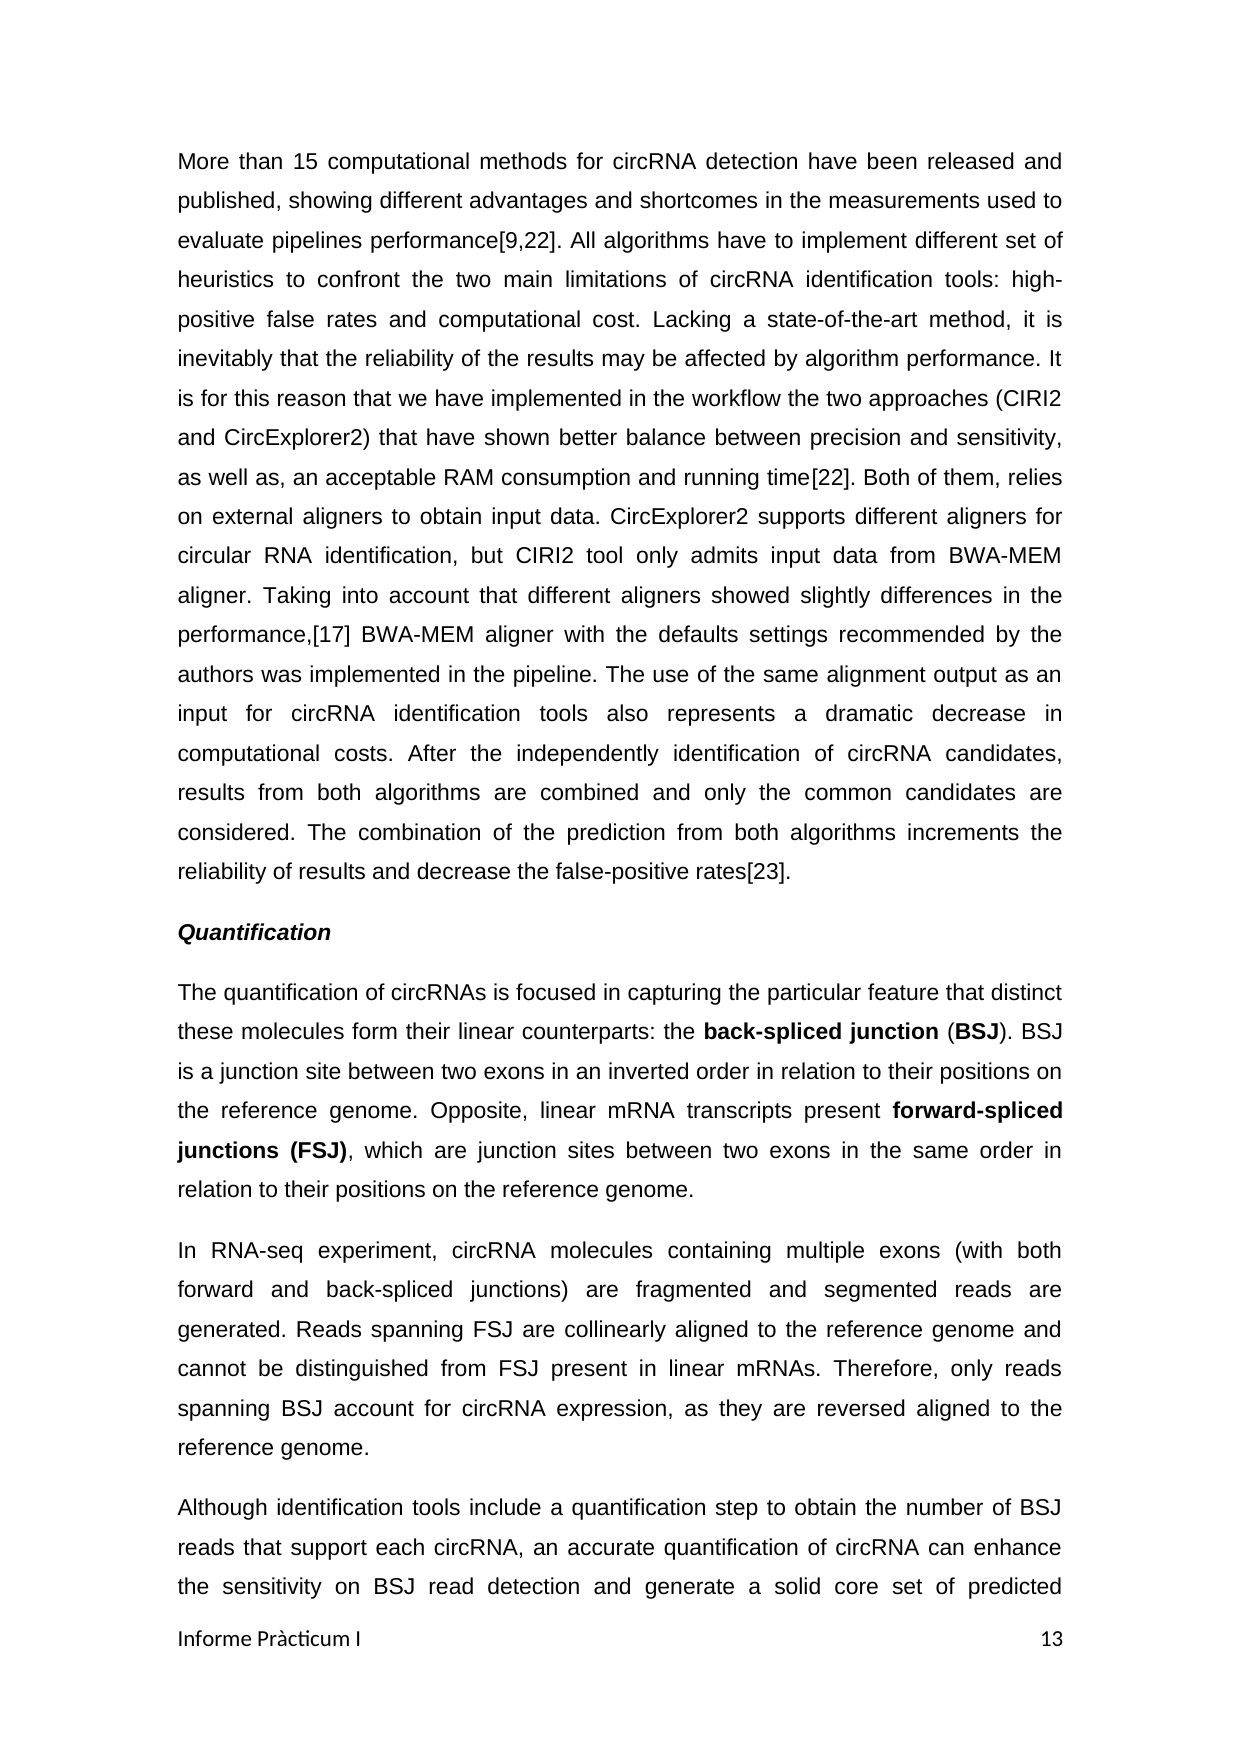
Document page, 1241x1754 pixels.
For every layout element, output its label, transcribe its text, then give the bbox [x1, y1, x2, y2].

text Quantification [177, 918, 1063, 945]
text The quantification of circRNAs is focused in capturing the particular feature that distinct these molecules form their linear counterparts: the back-spliced junction (BSJ). BSJ is a junction site between two exons in an inverted order in relation to their positions on the reference genome. Opposite, linear mRNA transcripts present forward-spliced junctions (FSJ), which are junction sites between two exons in the same order in relation to their positions on the reference genome. [177, 979, 1063, 1203]
text More than 15 computational methods for circRNA detection have been released and published, showing different advantages and shortcomes in the measurements used to evaluate pipelines performance[9,22]⁠. All algorithms have to implement different set of heuristics to confront the two main limitations of circRNA identification tools: high-positive false rates and computational cost. Lacking a state-of-the-art method, it is inevitably that the reliability of the results may be affected by algorithm performance. It is for this reason that we have implemented in the workflow the two approaches (CIRI2 and CircExplorer2) that have shown better balance between precision and sensitivity, as well as, an acceptable RAM consumption and running time[22]⁠. Both of them, relies on external aligners to obtain input data. CircExplorer2 supports different aligners for circular RNA identification, but CIRI2 tool only admits input data from BWA-MEM aligner. Taking into account that different aligners showed slightly differences in the performance,[17]⁠ BWA-MEM aligner with the defaults settings recommended by the authors was implemented in the pipeline. The use of the same alignment output as an input for circRNA identification tools also represents a dramatic decrease in computational costs. After the independently identification of circRNA candidates, results from both algorithms are combined and only the common candidates are considered. The combination of the prediction from both algorithms increments the reliability of results and decrease the false-positive rates[23]⁠. [177, 148, 1063, 884]
text In RNA-seq experiment, circRNA molecules containing multiple exons (with both forward and back-spliced junctions) are fragmented and segmented reads are generated. Reads spanning FSJ are collinearly aligned to the reference genome and cannot be distinguished from FSJ present in linear mRNAs. Therefore, only reads spanning BSJ account for circRNA expression, as they are reversed aligned to the reference genome. [177, 1237, 1063, 1460]
text Although identification tools include a quantification step to obtain the number of BSJ reads that support each circRNA, an accurate quantification of circRNA can enhance the sensitivity on BSJ read detection and generate a solid core set of predicted [177, 1494, 1063, 1599]
